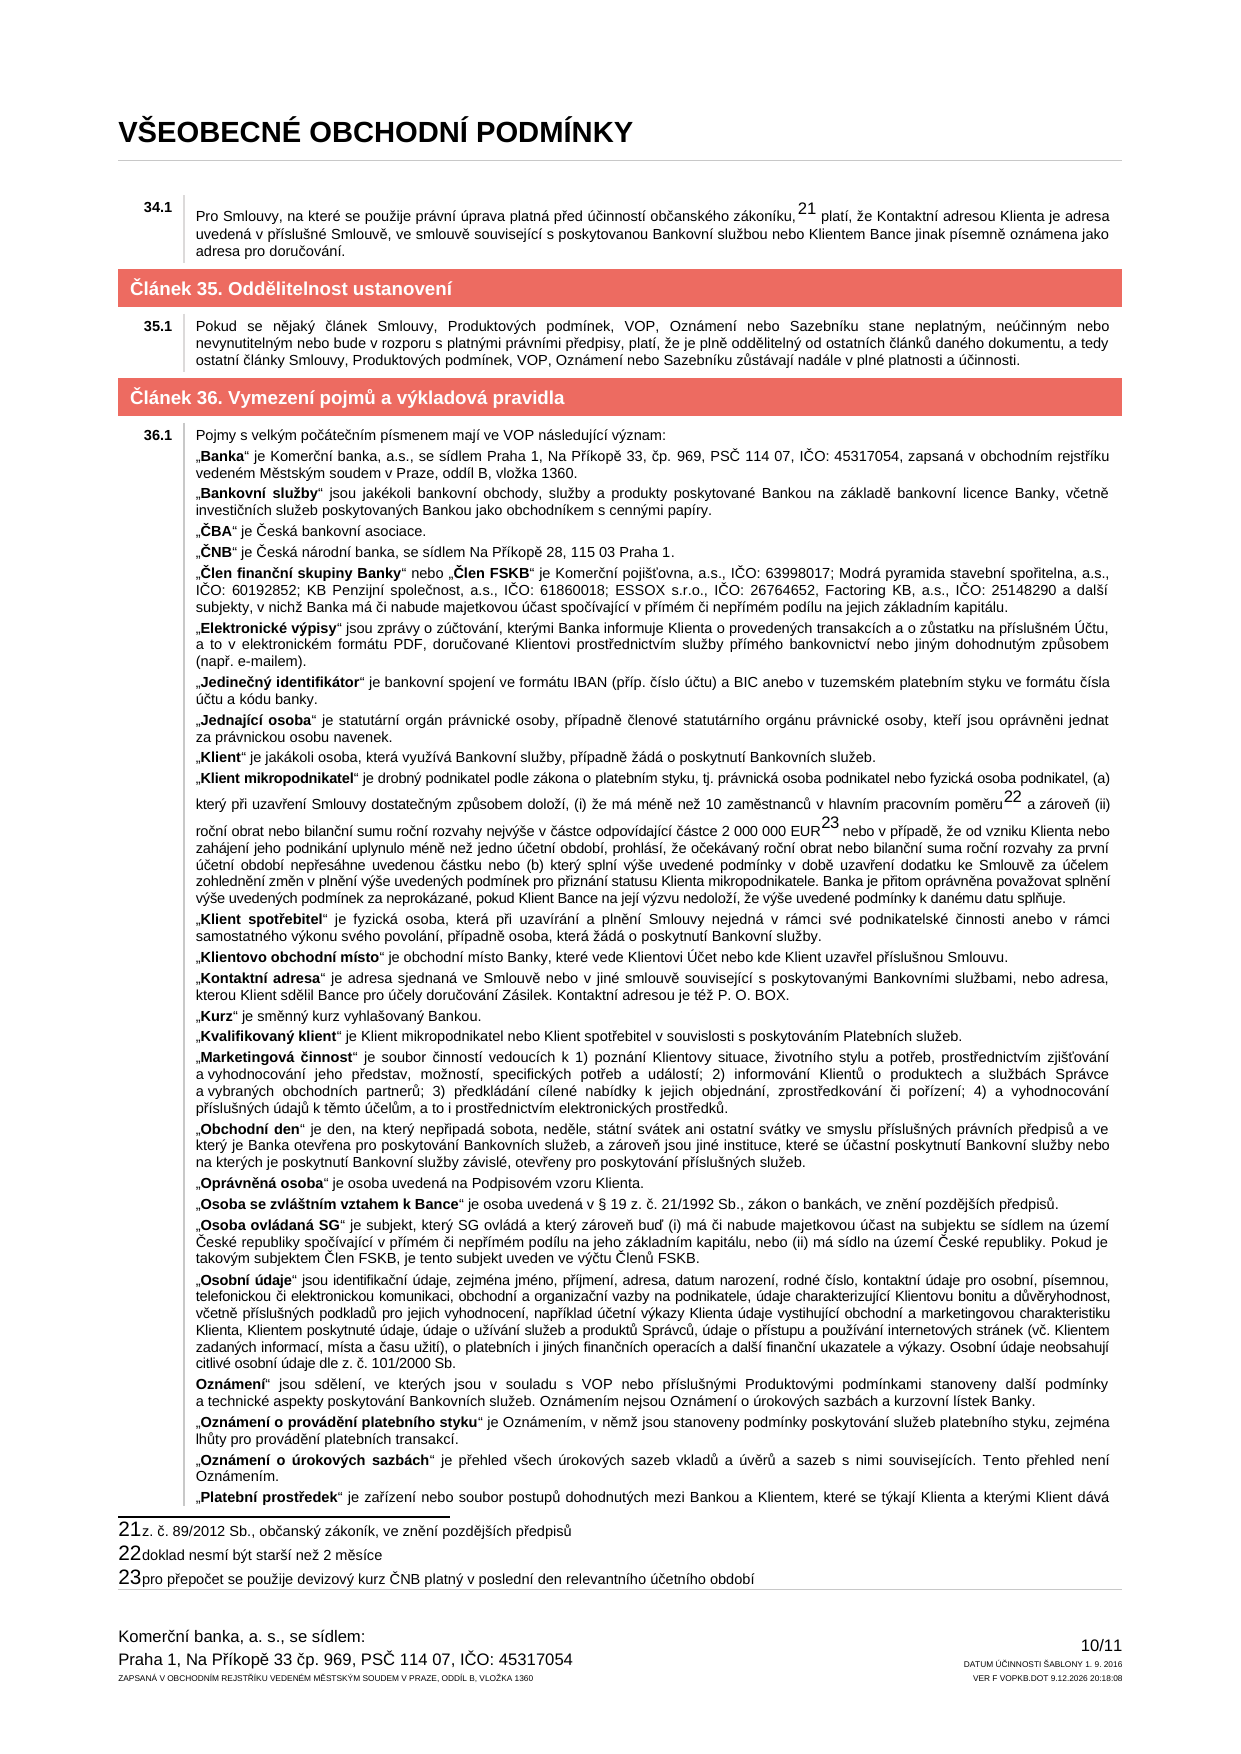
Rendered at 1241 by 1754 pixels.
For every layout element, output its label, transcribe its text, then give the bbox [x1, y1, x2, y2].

table_cell Článek 36. Vymezení pojmů a výkladová pravidla [118, 378, 1122, 416]
table_cell 34.1 [118, 195, 183, 263]
table_cell Pojmy s velkým počátečním písmenem mají ve VOP následující význam: „Banka“ je Komerční banka, a.s., se sídlem Praha 1, Na Příkopě 33, čp. 969, PSČ 114 07, IČO: 45317054, zapsaná v obchodním rejstříku vedeném Městským soudem v Praze, oddíl B, vložka 1360. „Bankovní služby“ jsou jakékoli bankovní obchody, služby a produkty poskytované Bankou na základě bankovní licence Banky, včetně investičních služeb poskytovaných Bankou jako obchodníkem s cennými papíry. „ČBA“ je Česká bankovní asociace. „ČNB“ je Česká národní banka, se sídlem Na Příkopě 28, 115 03 Praha 1. „Člen finanční skupiny Banky“ nebo „Člen FSKB“ je Komerční pojišťovna, a.s., IČO: 63998017; Modrá pyramida stavební spořitelna, a.s., IČO: 60192852; KB Penzijní společnost, a.s., IČO: 61860018; ESSOX s.r.o., IČO: 26764652, Factoring KB, a.s., IČO: 25148290 a další subjekty, v nichž Banka má či nabude majetkovou účast spočívající v přímém či nepřímém podílu na jejich základním kapitálu. „Elektronické výpisy“ jsou zprávy o zúčtování, kterými Banka informuje Klienta o provedených transakcích a o zůstatku na příslušném Účtu, a to v elektronickém formátu PDF, doručované Klientovi prostřednictvím služby přímého bankovnictví nebo jiným dohodnutým způsobem (např. e-mailem). „Jedinečný identifikátor“ je bankovní spojení ve formátu IBAN (příp. číslo účtu) a BIC anebo v tuzemském platebním styku ve formátu čísla účtu a kódu banky. „Jednající osoba“ je statutární orgán právnické osoby, případně členové statutárního orgánu právnické osoby, kteří jsou oprávněni jednat za právnickou osobu navenek. „Klient“ je jakákoli osoba, která využívá Bankovní služby, případně žádá o poskytnutí Bankovních služeb. „Klient mikropodnikatel“ je drobný podnikatel podle zákona o platebním styku, tj. právnická osoba podnikatel nebo fyzická osoba podnikatel, (a) který při uzavření Smlouvy dostatečným způsobem doloží, (i) že má méně než 10 zaměstnanců v hlavním pracovním poměru a zároveň (ii) roční obrat nebo bilanční sumu roční rozvahy nejvýše v částce odpovídající částce 2 000 000 EUR nebo v případě, že od vzniku Klienta nebo zahájení jeho podnikání uplynulo méně než jedno účetní období, prohlásí, že očekávaný roční obrat nebo bilanční suma roční rozvahy za první účetní období nepřesáhne uvedenou částku nebo (b) který splní výše uvedené podmínky v době uzavření dodatku ke Smlouvě za účelem zohlednění změn v plnění výše uvedených podmínek pro přiznání statusu Klienta mikropodnikatele. Banka je přitom oprávněna považovat splnění výše uvedených podmínek za neprokázané, pokud Klient Bance na její výzvu nedoloží, že výše uvedené podmínky k danému datu splňuje. „Klient spotřebitel“ je fyzická osoba, která při uzavírání a plnění Smlouvy nejedná v rámci své podnikatelské činnosti anebo v rámci samostatného výkonu svého povolání, případně osoba, která žádá o poskytnutí Bankovní služby. „Klientovo obchodní místo“ je obchodní místo Banky, které vede Klientovi Účet nebo kde Klient uzavřel příslušnou Smlouvu. „Kontaktní adresa“ je adresa sjednaná ve Smlouvě nebo v jiné smlouvě související s poskytovanými Bankovními službami, nebo adresa, kterou Klient sdělil Bance pro účely doručování Zásilek. Kontaktní adresou je též P. O. BOX. „Kurz“ je směnný kurz vyhlašovaný Bankou. „Kvalifikovaný klient“ je Klient mikropodnikatel nebo Klient spotřebitel v souvislosti s poskytováním Platebních služeb. „Marketingová činnost“ je soubor činností vedoucích k 1) poznání Klientovy situace, životního stylu a potřeb, prostřednictvím zjišťování a vyhodnocování jeho představ, možností, specifických potřeb a událostí; 2) informování Klientů o produktech a službách Správce a vybraných obchodních partnerů; 3) předkládání cílené nabídky k jejich objednání, zprostředkování či pořízení; 4) a vyhodnocování příslušných údajů k těmto účelům, a to i prostřednictvím elektronických prostředků. „Obchodní den“ je den, na který nepřipadá sobota, neděle, státní svátek ani ostatní svátky ve smyslu příslušných právních předpisů a ve který je Banka otevřena pro poskytování Bankovních služeb, a zároveň jsou jiné instituce, které se účastní poskytnutí Bankovní služby nebo na kterých je poskytnutí Bankovní služby závislé, otevřeny pro poskytování příslušných služeb. „Oprávněná osoba“ je osoba uvedená na Podpisovém vzoru Klienta. „Osoba se zvláštním vztahem k Bance“ je osoba uvedená v § 19 z. č. 21/1992 Sb., zákon o bankách, ve znění pozdějších předpisů. „Osoba ovládaná SG“ je subjekt, který SG ovládá a který zároveň buď (i) má či nabude majetkovou účast na subjektu se sídlem na území České republiky spočívající v přímém či nepřímém podílu na jeho základním kapitálu, nebo (ii) má sídlo na území České republiky. Pokud je takovým subjektem Člen FSKB, je tento subjekt uveden ve výčtu Členů FSKB. „Osobní údaje“ jsou identifikační údaje, zejména jméno, příjmení, adresa, datum narození, rodné číslo, kontaktní údaje pro osobní, písemnou, telefonickou či elektronickou komunikaci, obchodní a organizační vazby na podnikatele, údaje charakterizující Klientovu bonitu a důvěryhodnost, včetně příslušných podkladů pro jejich vyhodnocení, například účetní výkazy Klienta údaje vystihující obchodní a marketingovou charakteristiku Klienta, Klientem poskytnuté údaje, údaje o užívání služeb a produktů Správců, údaje o přístupu a používání internetových stránek (vč. Klientem zadaných informací, místa a času užití), o platebních i jiných finančních operacích a další finanční ukazatele a výkazy. Osobní údaje neobsahují citlivé osobní údaje dle z. č. 101/2000 Sb. Oznámení“ jsou sdělení, ve kterých jsou v souladu s VOP nebo příslušnými Produktovými podmínkami stanoveny další podmínky a technické aspekty poskytování Bankovních služeb. Oznámením nejsou Oznámení o úrokových sazbách a kurzovní lístek Banky. „Oznámení o provádění platebního styku“ je Oznámením, v němž jsou stanoveny podmínky poskytování služeb platebního styku, zejména lhůty pro provádění platebních transakcí. „Oznámení o úrokových sazbách“ je přehled všech úrokových sazeb vkladů a úvěrů a sazeb s nimi souvisejících. Tento přehled není Oznámením. „Platební prostředek“ je zařízení nebo soubor postupů dohodnutých mezi Bankou a Klientem, které se týkají Klienta a kterými Klient dává [185, 423, 1122, 1506]
table_cell [118, 372, 1122, 378]
table_cell Článek 35. Oddělitelnost ustanovení [118, 269, 1122, 307]
table_cell 35.1 [118, 314, 183, 372]
table_cell Pro Smlouvy, na které se použije právní úprava platná před účinností občanského zákoníku, platí, že Kontaktní adresou Klienta je adresa uvedená v příslušné Smlouvě, ve smlouvě související s poskytovanou Bankovní službou nebo Klientem Bance jinak písemně oznámena jako adresa pro doručování. [185, 195, 1122, 263]
table_cell Pokud se nějaký článek Smlouvy, Produktových podmínek, VOP, Oznámení nebo Sazebníku stane neplatným, neúčinným nebo nevynutitelným nebo bude v rozporu s platnými právními předpisy, platí, že je plně oddělitelný od ostatních článků daného dokumentu, a tedy ostatní články Smlouvy, Produktových podmínek, VOP, Oznámení nebo Sazebníku zůstávají nadále v plné platnosti a účinnosti. [185, 314, 1122, 372]
table_cell [118, 263, 1122, 269]
table_cell [118, 308, 1122, 313]
table_cell [118, 416, 1122, 422]
table_cell 36.1 [118, 423, 183, 1506]
